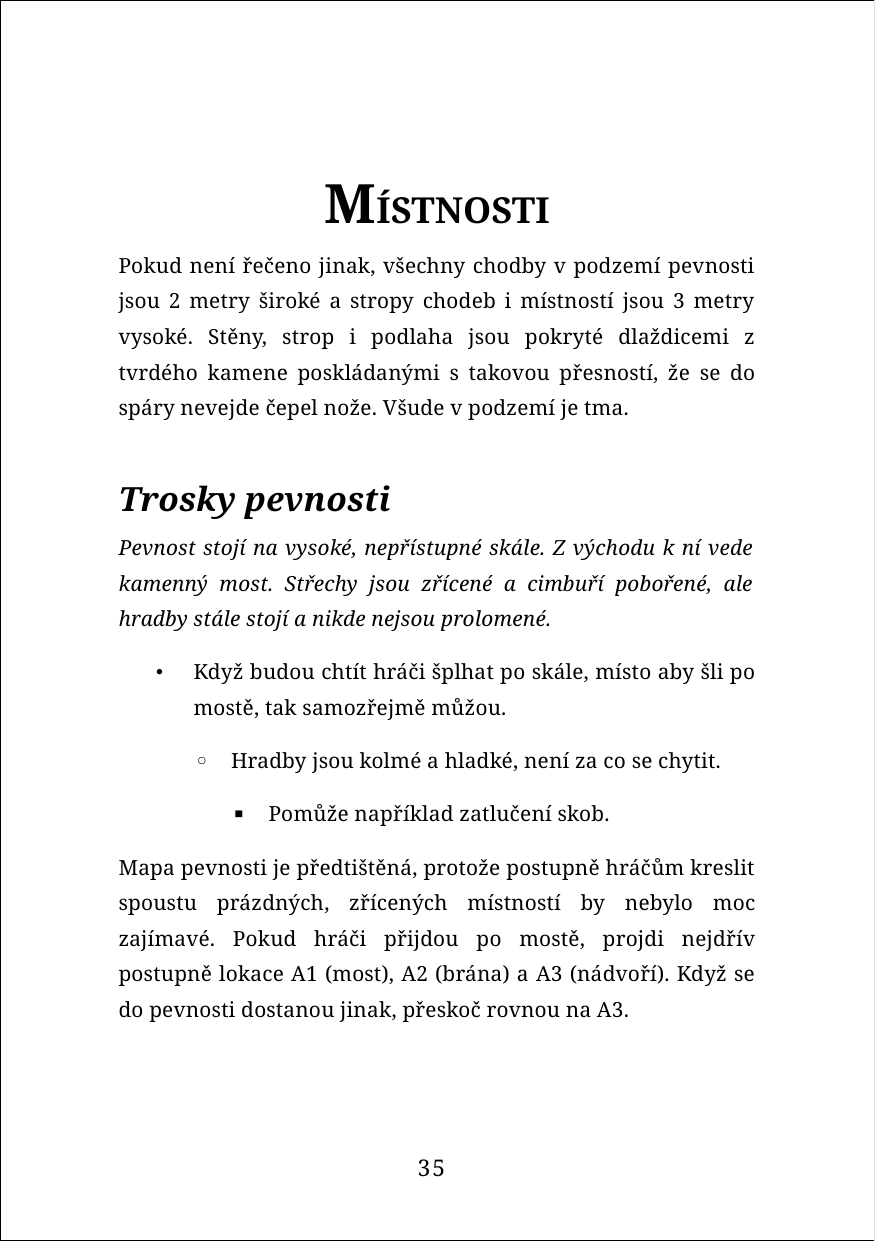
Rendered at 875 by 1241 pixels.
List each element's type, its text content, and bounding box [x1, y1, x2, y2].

list Když budou chtít hráči šplhat po skále, místo aby šli po mostě, tak samozřejmě můžou. [156, 657, 756, 721]
subtitle Místnosti [118, 166, 756, 239]
text Pevnost stojí na vysoké, nepřístupné skále. Z východu k ní vede kamenný most. Střechy jsou zřícené a cimbuří pobořené, ale hradby stále stojí a nikde nejsou prolomené. [118, 533, 756, 633]
subtitle Trosky pevnosti [118, 476, 756, 521]
list Pomůže například zatlučení skob. [231, 799, 756, 828]
text Pokud není řečeno jinak, všechny chodby v podzemí pevnosti jsou 2 metry široké a stropy chodeb i místností jsou 3 metry vysoké. Stěny, strop i podlaha jsou pokryté dlaždicemi z tvrdého kamene poskládanými s takovou přesností, že se do spáry nevejde čepel nože. Všude v podzemí je tma. [118, 251, 756, 422]
list Hradby jsou kolmé a hladké, není za co se chytit. [193, 746, 756, 774]
text Mapa pevnosti je předtištěná, protože postupně hráčům kreslit spoustu prázdných, zřícených místností by nebylo moc zajímavé. Pokud hráči přijdou po mostě, projdi nejdřív postupně lokace A1 (most), A2 (brána) a A3 (nádvoří). Když se do pevnosti dostanou jinak, přeskoč rovnou na A3. [118, 853, 756, 1023]
